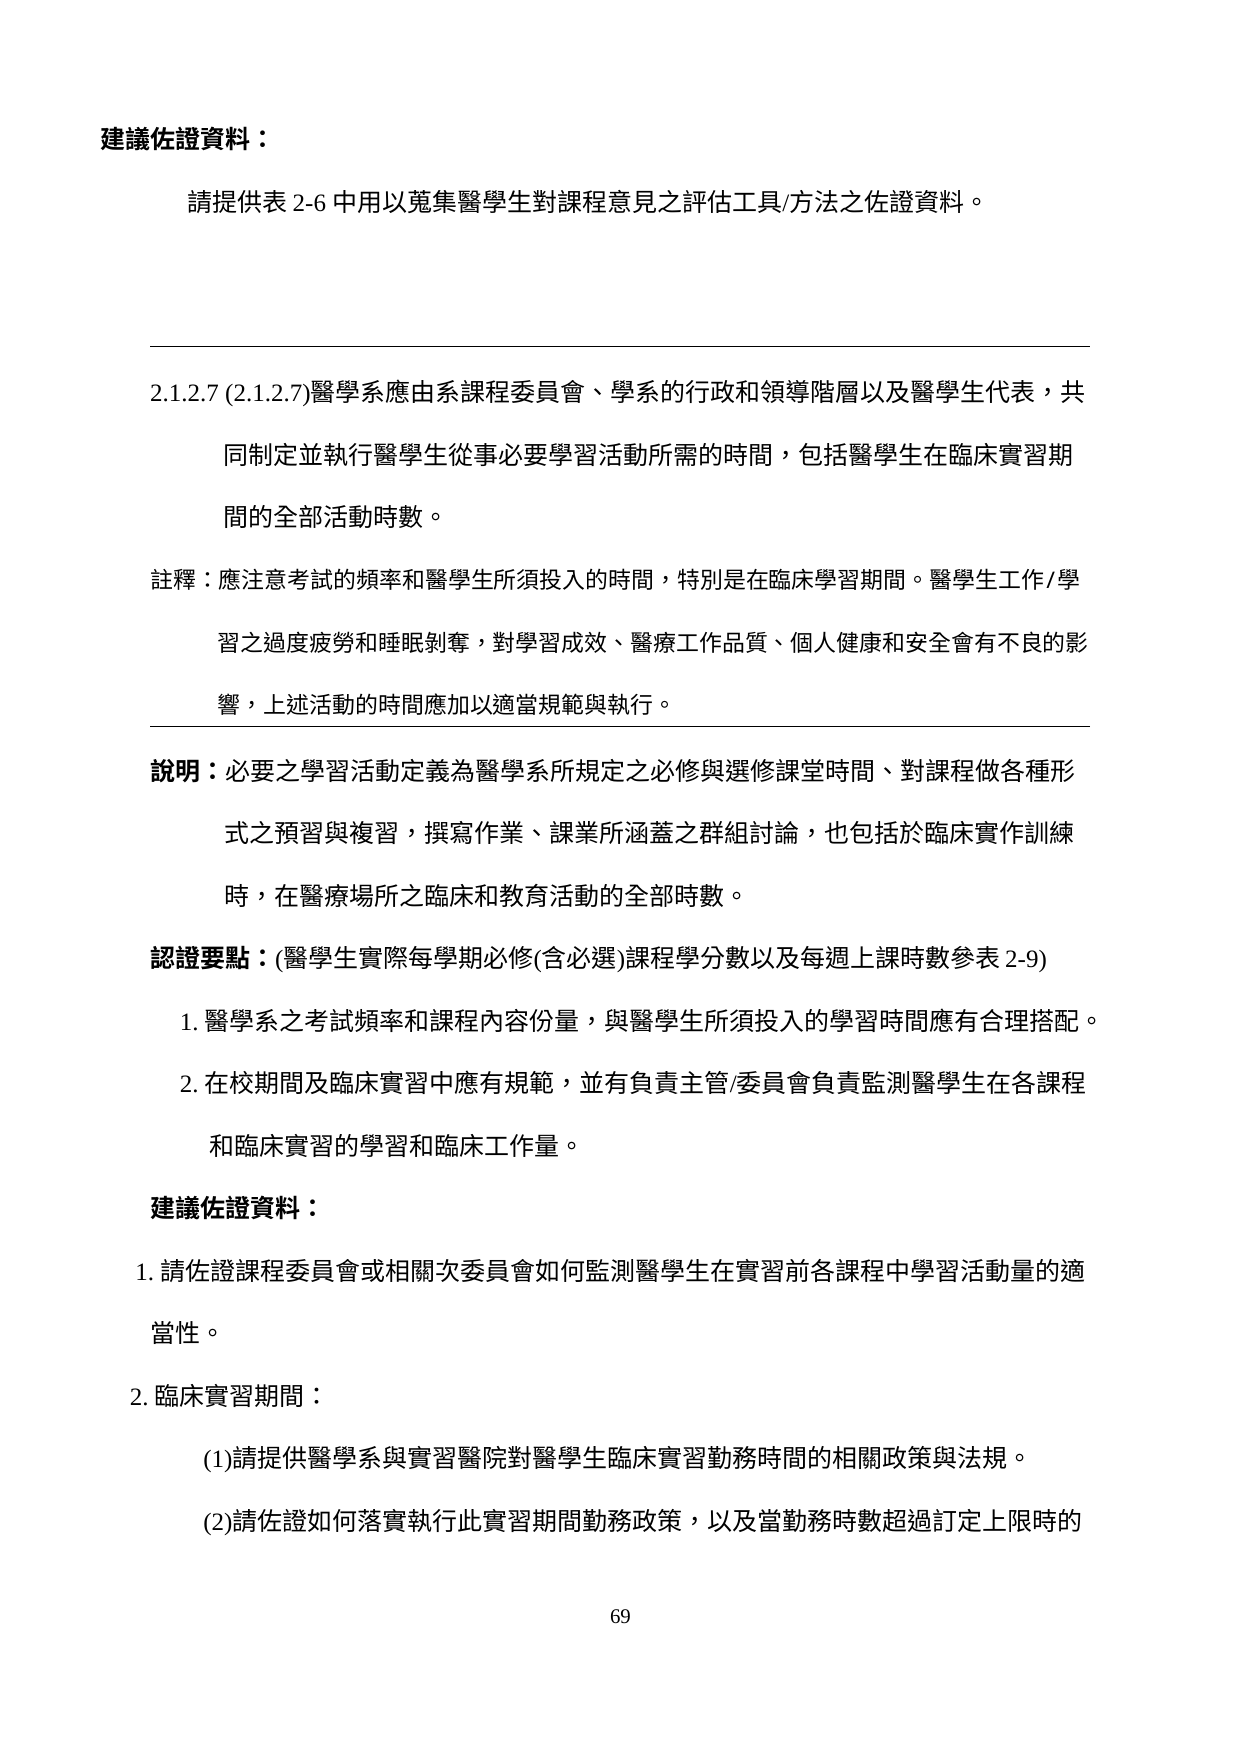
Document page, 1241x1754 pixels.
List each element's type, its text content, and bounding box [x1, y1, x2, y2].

text 建議佐證資料： [150, 1165, 1090, 1227]
text 認證要點：(醫學生實際每學期必修(含必選)課程學分數以及每週上課時數參表2-9) [150, 915, 1090, 977]
list 請佐證課程委員會或相關次委員會如何監測醫學生在實習前各課程中學習活動量的適當性。 [135, 1227, 1090, 1352]
text 建議佐證資料： [100, 96, 1090, 159]
list 請佐證如何落實執行此實習期間勤務政策，以及當勤務時數超過訂定上限時的 [203, 1477, 1090, 1540]
text 2.1.2.7 (2.1.2.7)醫學系應由系課程委員會、學系的行政和領導階層以及醫學生代表，共同制定並執行醫學生從事必要學習活動所需的時間，包括醫學生在臨床實習期間的全部活動時數。 [150, 347, 1090, 534]
list 請提供醫學系與實習醫院對醫學生臨床實習勤務時間的相關政策與法規。 [203, 1415, 1090, 1477]
text 註釋：應注意考試的頻率和醫學生所須投入的時間，特別是在臨床學習期間。醫學生工作/學習之過度疲勞和睡眠剝奪，對學習成效、醫療工作品質、個人健康和安全會有不良的影響，上述活動的時間應加以適當規範與執行。 [150, 534, 1090, 726]
text 說明：必要之學習活動定義為醫學系所規定之必修與選修課堂時間、對課程做各種形式之預習與複習，撰寫作業、課業所涵蓋之群組討論，也包括於臨床實作訓練時，在醫療場所之臨床和教育活動的全部時數。 [150, 727, 1090, 915]
list 在校期間及臨床實習中應有規範，並有負責主管/委員會負責監測醫學生在各課程和臨床實習的學習和臨床工作量。 [179, 1040, 1090, 1165]
text 請提供表2-6 中用以蒐集醫學生對課程意見之評估工具/方法之佐證資料。 [150, 159, 1090, 221]
list 臨床實習期間： [129, 1352, 1090, 1415]
list 醫學系之考試頻率和課程內容份量，與醫學生所須投入的學習時間應有合理搭配。 [179, 977, 1090, 1040]
